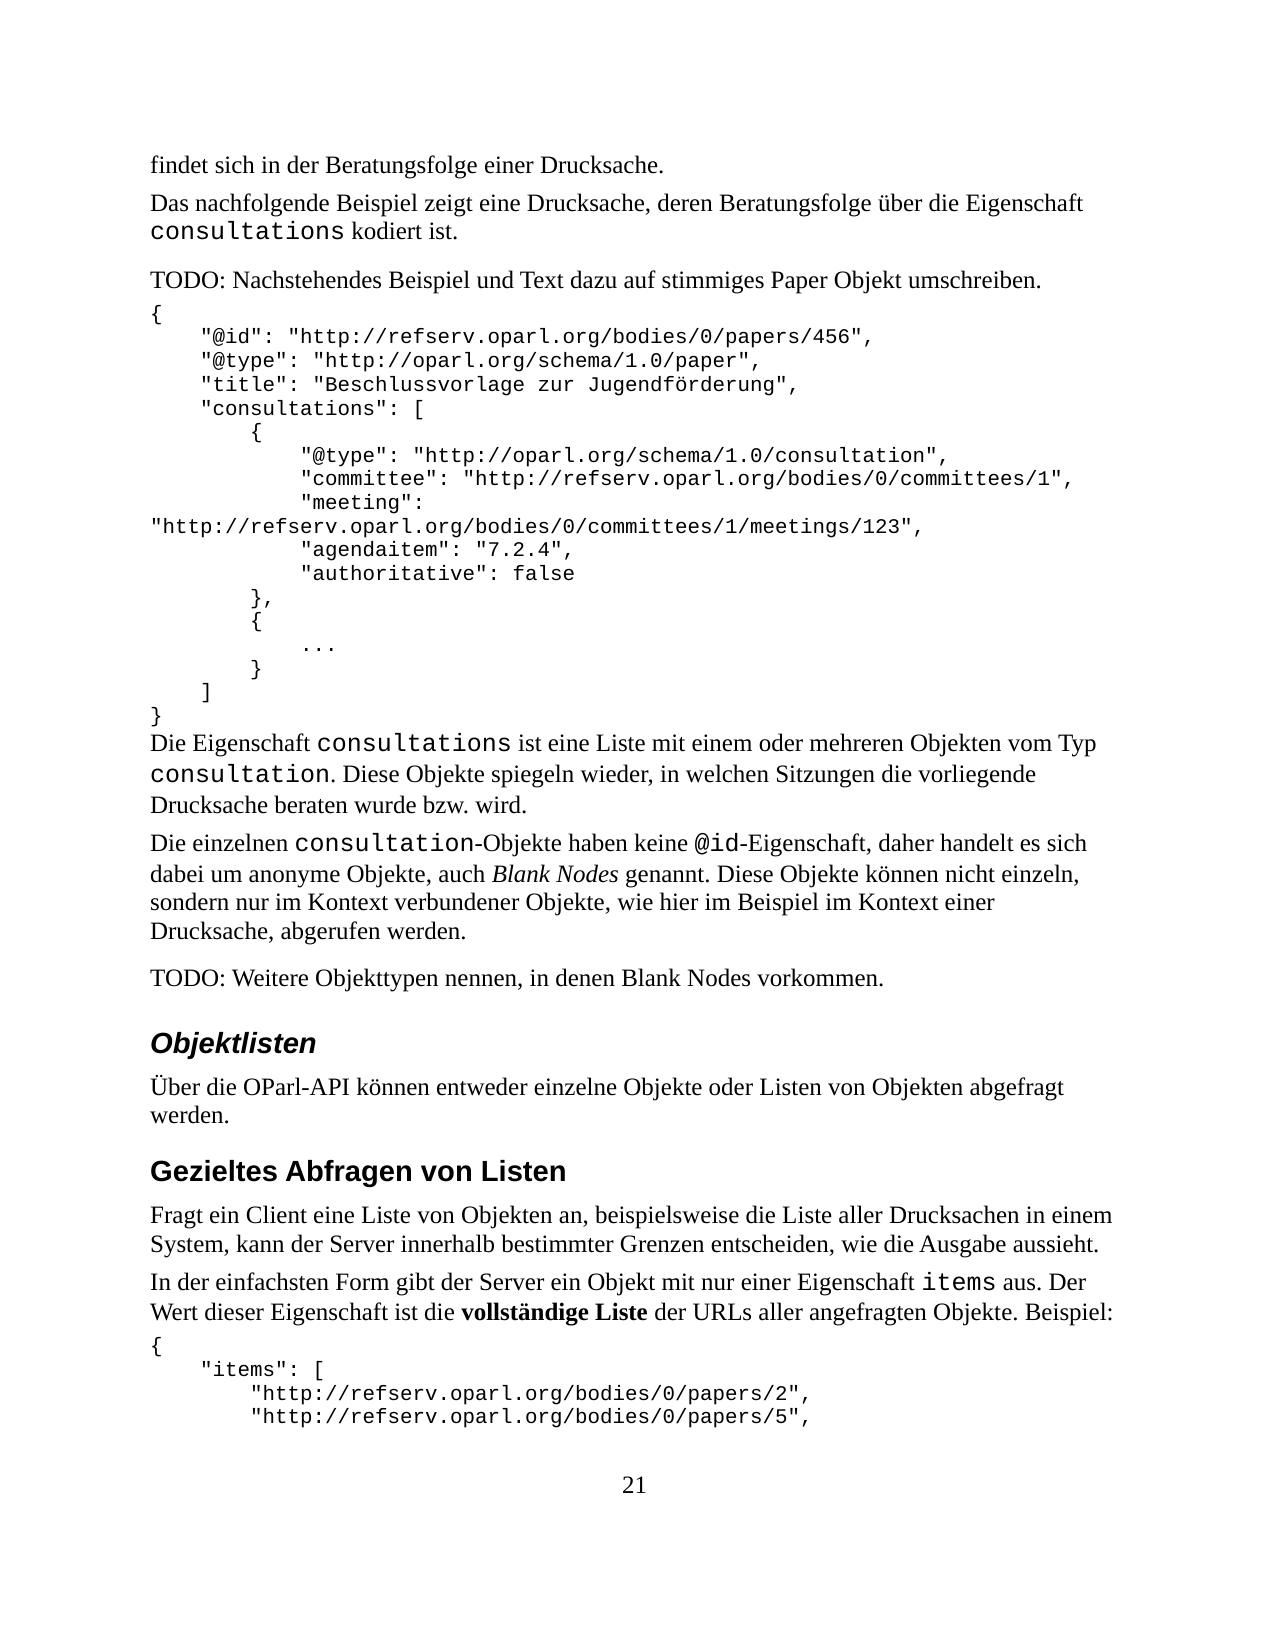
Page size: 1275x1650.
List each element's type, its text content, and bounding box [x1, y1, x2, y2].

text Das nachfolgende Beispiel zeigt eine Drucksache, deren Beratungsfolge über die Eigenschaft consultations kodiert ist. [150, 188, 1125, 247]
text { [150, 610, 1125, 634]
text TODO: Weitere Objekttypen nennen, in denen Blank Nodes vorkommen. [150, 963, 1125, 992]
text ... [150, 634, 1125, 658]
text "@id": "http://refserv.oparl.org/bodies/0/papers/456", [150, 327, 1125, 350]
text Über die OParl-API können entweder einzelne Objekte oder Listen von Objekten abgefragt werden. [150, 1072, 1125, 1129]
text } [150, 705, 1125, 728]
text "http://refserv.oparl.org/bodies/0/papers/5", [150, 1406, 1125, 1430]
text }, [150, 587, 1125, 610]
text "agendaitem": "7.2.4", [150, 539, 1125, 563]
text { [150, 1335, 1125, 1359]
text "title": "Beschlussvorlage zur Jugendförderung", [150, 374, 1125, 397]
text Die einzelnen consultation-Objekte haben keine @id-Eigenschaft, daher handelt es sich dabei um anonyme Objekte, auch Blank Nodes genannt. Diese Objekte können nicht einzeln, sondern nur im Kontext verbundener Objekte, wie hier im Beispiel im Kontext einer Drucksache, abgerufen werden. [150, 828, 1125, 945]
text "consultations": [ [150, 397, 1125, 421]
text TODO: Nachstehendes Beispiel und Text dazu auf stimmiges Paper Objekt umschreiben. [150, 265, 1125, 294]
text "http://refserv.oparl.org/bodies/0/papers/2", [150, 1382, 1125, 1406]
text findet sich in der Beratungsfolge einer Drucksache. [150, 150, 1125, 179]
text ] [150, 681, 1125, 705]
text Fragt ein Client eine Liste von Objekten an, beispielsweise die Liste aller Drucksachen in einem System, kann der Server innerhalb bestimmter Grenzen entscheiden, wie die Ausgabe aussieht. [150, 1200, 1125, 1258]
text "authoritative": false [150, 563, 1125, 587]
subtitle Gezieltes Abfragen von Listen [150, 1154, 1125, 1188]
text "committee": "http://refserv.oparl.org/bodies/0/committees/1", [150, 468, 1125, 492]
text "meeting": "http://refserv.oparl.org/bodies/0/committees/1/meetings/123", [150, 492, 1125, 539]
text } [150, 658, 1125, 681]
subtitle Objektlisten [150, 1026, 1125, 1059]
text { [150, 421, 1125, 445]
text Die Eigenschaft consultations ist eine Liste mit einem oder mehreren Objekten vom Typ consultation. Diese Objekte spiegeln wieder, in welchen Sitzungen die vorliegende Drucksache beraten wurde bzw. wird. [150, 728, 1125, 819]
text "items": [ [150, 1359, 1125, 1382]
text { [150, 303, 1125, 327]
text "@type": "http://oparl.org/schema/1.0/paper", [150, 350, 1125, 374]
text "@type": "http://oparl.org/schema/1.0/consultation", [150, 445, 1125, 468]
text In der einfachsten Form gibt der Server ein Objekt mit nur einer Eigenschaft items aus. Der Wert dieser Eigenschaft ist die vollständige Liste der URLs aller angefragten Objekte. Beispiel: [150, 1267, 1125, 1326]
